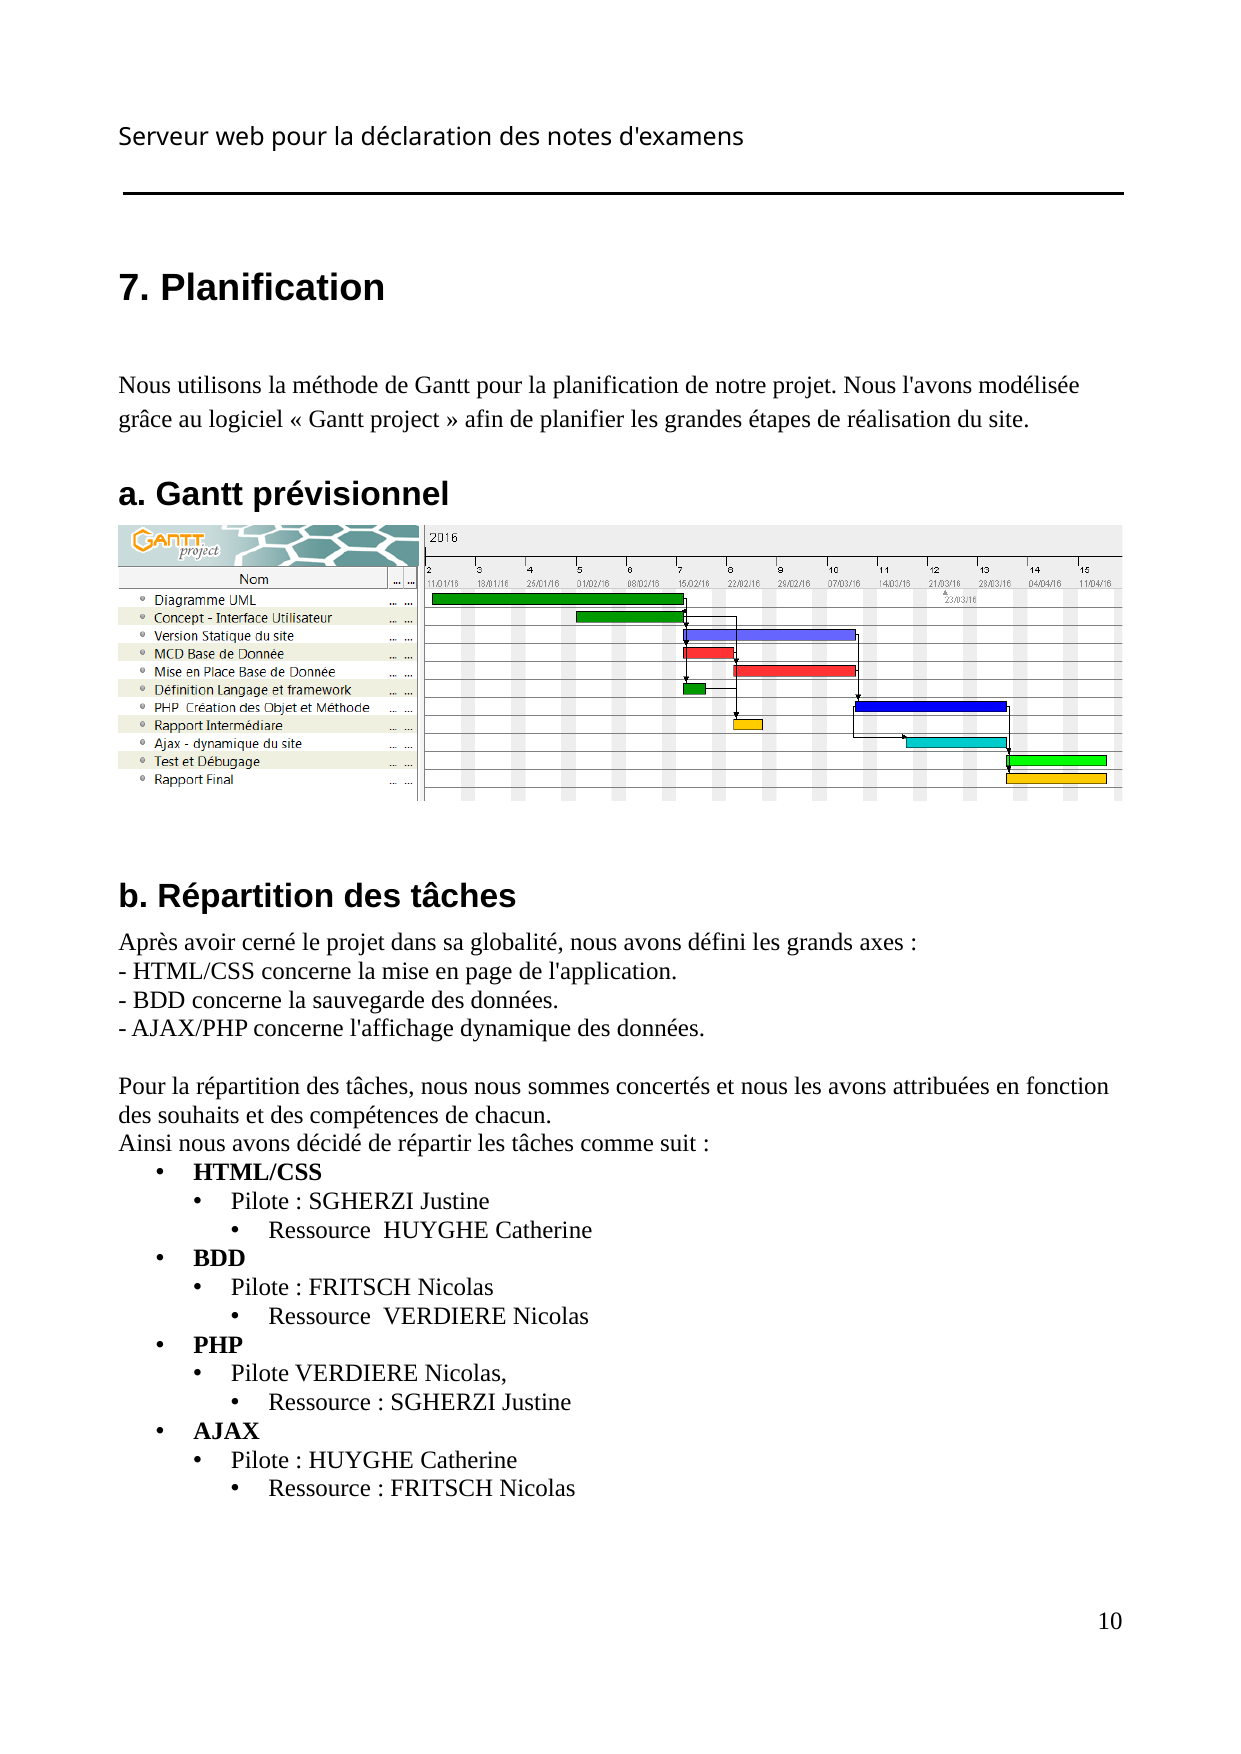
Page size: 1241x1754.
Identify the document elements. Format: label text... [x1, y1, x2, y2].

text Pour la répartition des tâches, nous nous sommes concertés et nous les avons attribuées en fonction des souhaits et des compétences de chacun. [118, 1071, 1122, 1128]
subtitle b. Répartition des tâches [118, 876, 1122, 915]
text - AJAX/PHP concerne l'affichage dynamique des données. [118, 1013, 1122, 1042]
list Pilote : FRITSCH Nicolas [193, 1272, 1122, 1301]
list HTML/CSS [156, 1157, 1122, 1186]
list Ressource : FRITSCH Nicolas [231, 1473, 1122, 1502]
list Ressource VERDIERE Nicolas [231, 1301, 1122, 1330]
list Ressource : SGHERZI Justine [231, 1387, 1122, 1416]
list Ressource HUYGHE Catherine [231, 1215, 1122, 1243]
list PHP [156, 1330, 1122, 1358]
subtitle a. Gantt prévisionnel [118, 474, 1122, 513]
text - HTML/CSS concerne la mise en page de l'application. [118, 956, 1122, 985]
list Pilote VERDIERE Nicolas, [193, 1358, 1122, 1387]
picture [118, 525, 1123, 801]
text Après avoir cerné le projet dans sa globalité, nous avons défini les grands axes : [118, 927, 1122, 956]
text - BDD concerne la sauvegarde des données. [118, 985, 1122, 1013]
subtitle 7. Planification [118, 265, 1122, 308]
list BDD [156, 1243, 1122, 1272]
list Pilote : SGHERZI Justine [193, 1186, 1122, 1215]
list Pilote : HUYGHE Catherine [193, 1445, 1122, 1473]
text Ainsi nous avons décidé de répartir les tâches comme suit : [118, 1128, 1122, 1157]
text Nous utilisons la méthode de Gantt pour la planification de notre projet. Nous l'avons modélisée grâce au logiciel « Gantt project » afin de planifier les grandes étapes de réalisation du site. [118, 370, 1122, 433]
list AJAX [156, 1416, 1122, 1445]
